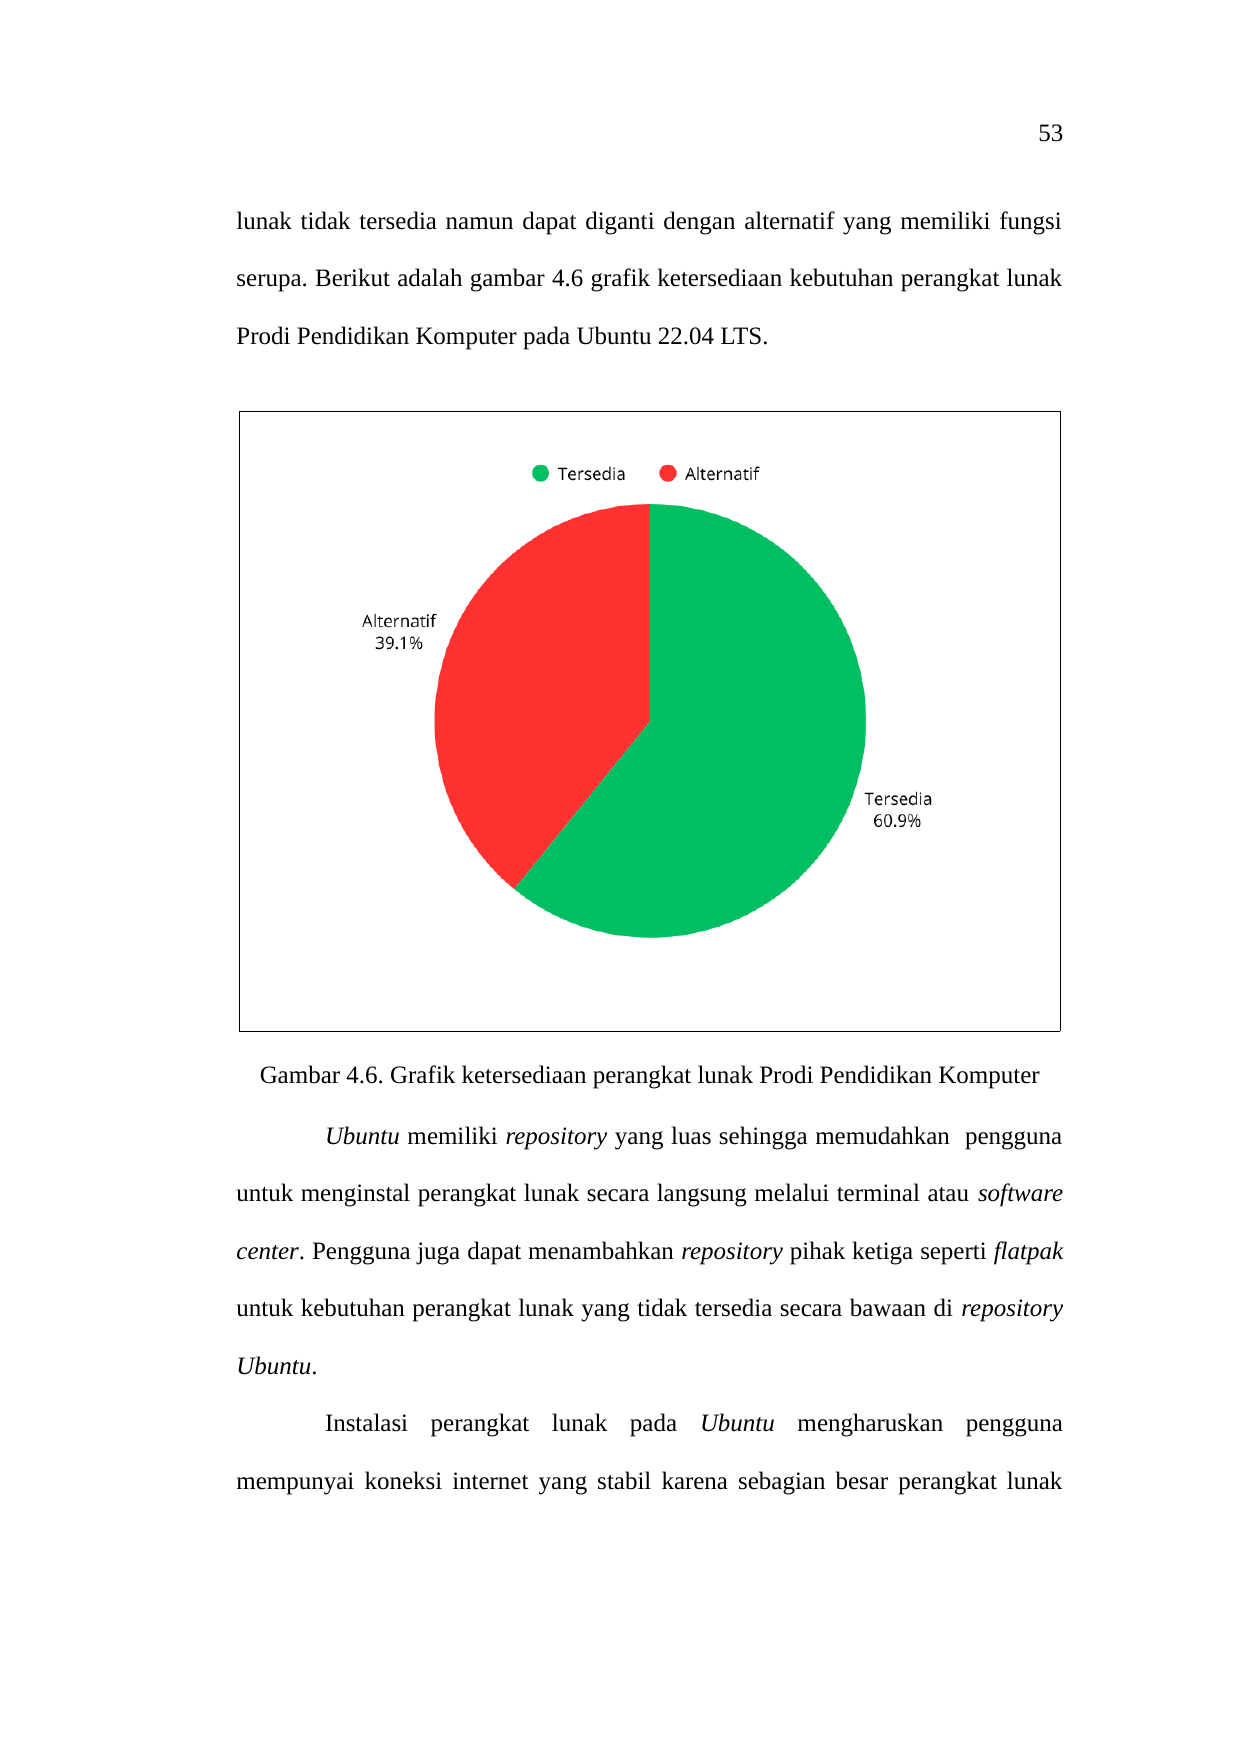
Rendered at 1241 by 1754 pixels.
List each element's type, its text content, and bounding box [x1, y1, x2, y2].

picture [242, 413, 1058, 1028]
text Instalasi perangkat lunak pada Ubuntu mengharuskan pengguna mempunyai koneksi internet yang stabil karena sebagian besar perangkat lunak [236, 1408, 1063, 1494]
text Gambar 4.6. Grafik ketersediaan perangkat lunak Prodi Pendidikan Komputer [239, 1032, 1060, 1089]
text lunak tidak tersedia namun dapat diganti dengan alternatif yang memiliki fungsi serupa. Berikut adalah gambar 4.6 grafik ketersediaan kebutuhan perangkat lunak Prodi Pendidikan Komputer pada Ubuntu 22.04 LTS. [236, 206, 1063, 350]
text Ubuntu memiliki repository yang luas sehingga memudahkan pengguna untuk menginstal perangkat lunak secara langsung melalui terminal atau software center. Pengguna juga dapat menambahkan repository pihak ketiga seperti flatpak untuk kebutuhan perangkat lunak yang tidak tersedia secara bawaan di repository Ubuntu. [236, 1121, 1063, 1379]
text [240, 412, 1060, 1031]
